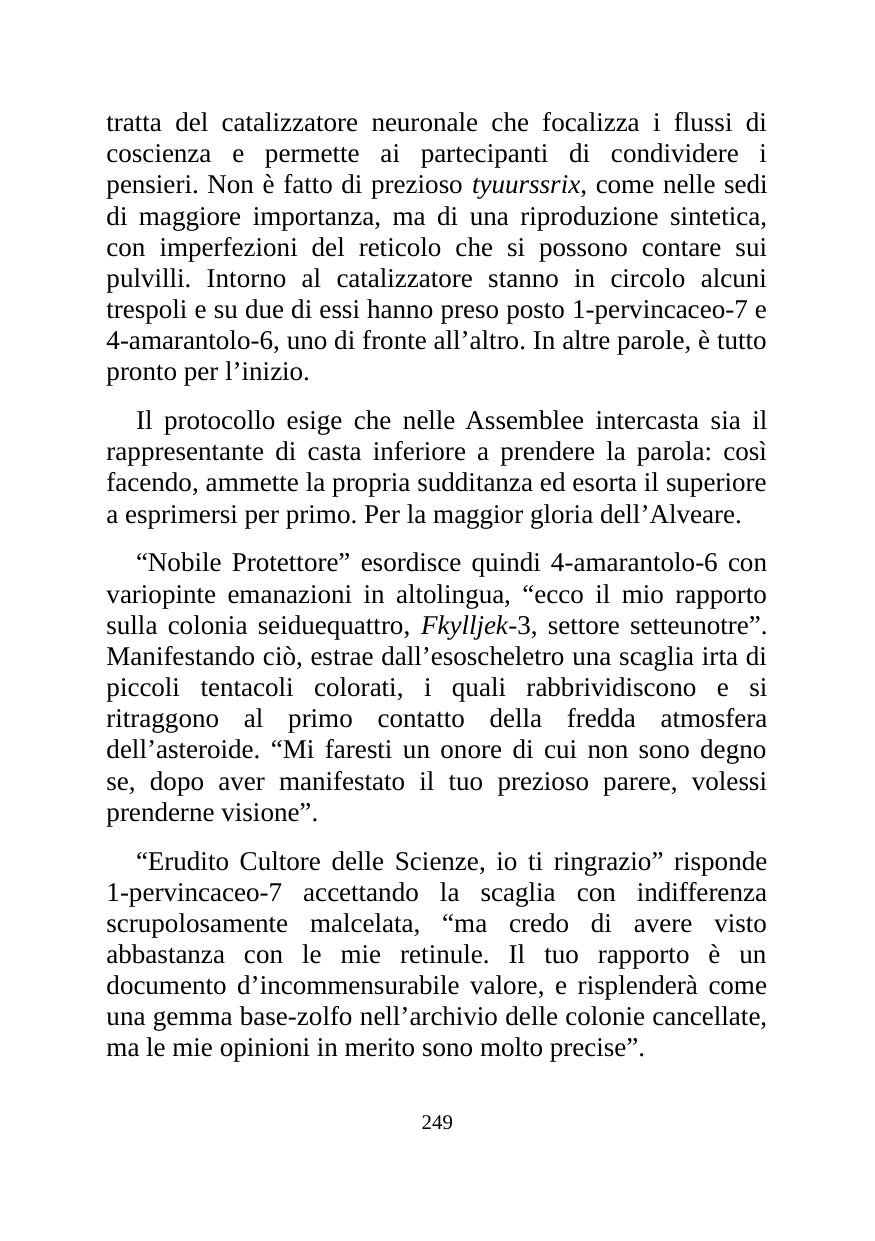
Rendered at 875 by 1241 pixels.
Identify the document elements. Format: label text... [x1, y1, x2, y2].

text “Erudito Cultore delle Scienze, io ti ringrazio” risponde 1-pervincaceo-7 accettando la scaglia con indifferenza scrupolosamente malcelata, “ma credo di avere visto abbastanza con le mie retinule. Il tuo rapporto è un documento d’incommensurabile valore, e risplenderà come una gemma base-zolfo nell’archivio delle colonie cancellate, ma le mie opinioni in merito sono molto precise”. [106, 844, 768, 1063]
text tratta del catalizzatore neuronale che focalizza i flussi di coscienza e permette ai partecipanti di condividere i pensieri. Non è fatto di prezioso tyuurssrix, come nelle sedi di maggiore importanza, ma di una riproduzione sintetica, con imperfezioni del reticolo che si possono contare sui pulvilli. Intorno al catalizzatore stanno in circolo alcuni trespoli e su due di essi hanno preso posto 1-pervincaceo-7 e 4-amarantolo-6, uno di fronte all’altro. In altre parole, è tutto pronto per l’inizio. [106, 106, 768, 387]
text “Nobile Protettore” esordisce quindi 4-amarantolo-6 con variopinte emanazioni in altolingua, “ecco il mio rapporto sulla colonia seiduequattro, Fkylljek-3, settore setteunotre”. Manifestando ciò, estrae dall’esoscheletro una scaglia irta di piccoli tentacoli colorati, i quali rabbrividiscono e si ritraggono al primo contatto della fredda atmosfera dell’asteroide. “Mi faresti un onore di cui non sono degno se, dopo aver manifestato il tuo prezioso parere, volessi prenderne visione”. [106, 547, 768, 827]
text Il protocollo esige che nelle Assemblee intercasta sia il rappresentante di casta inferiore a prendere la parola: così facendo, ammette la propria sudditanza ed esorta il superiore a esprimersi per primo. Per la maggior gloria dell’Alveare. [106, 404, 768, 529]
